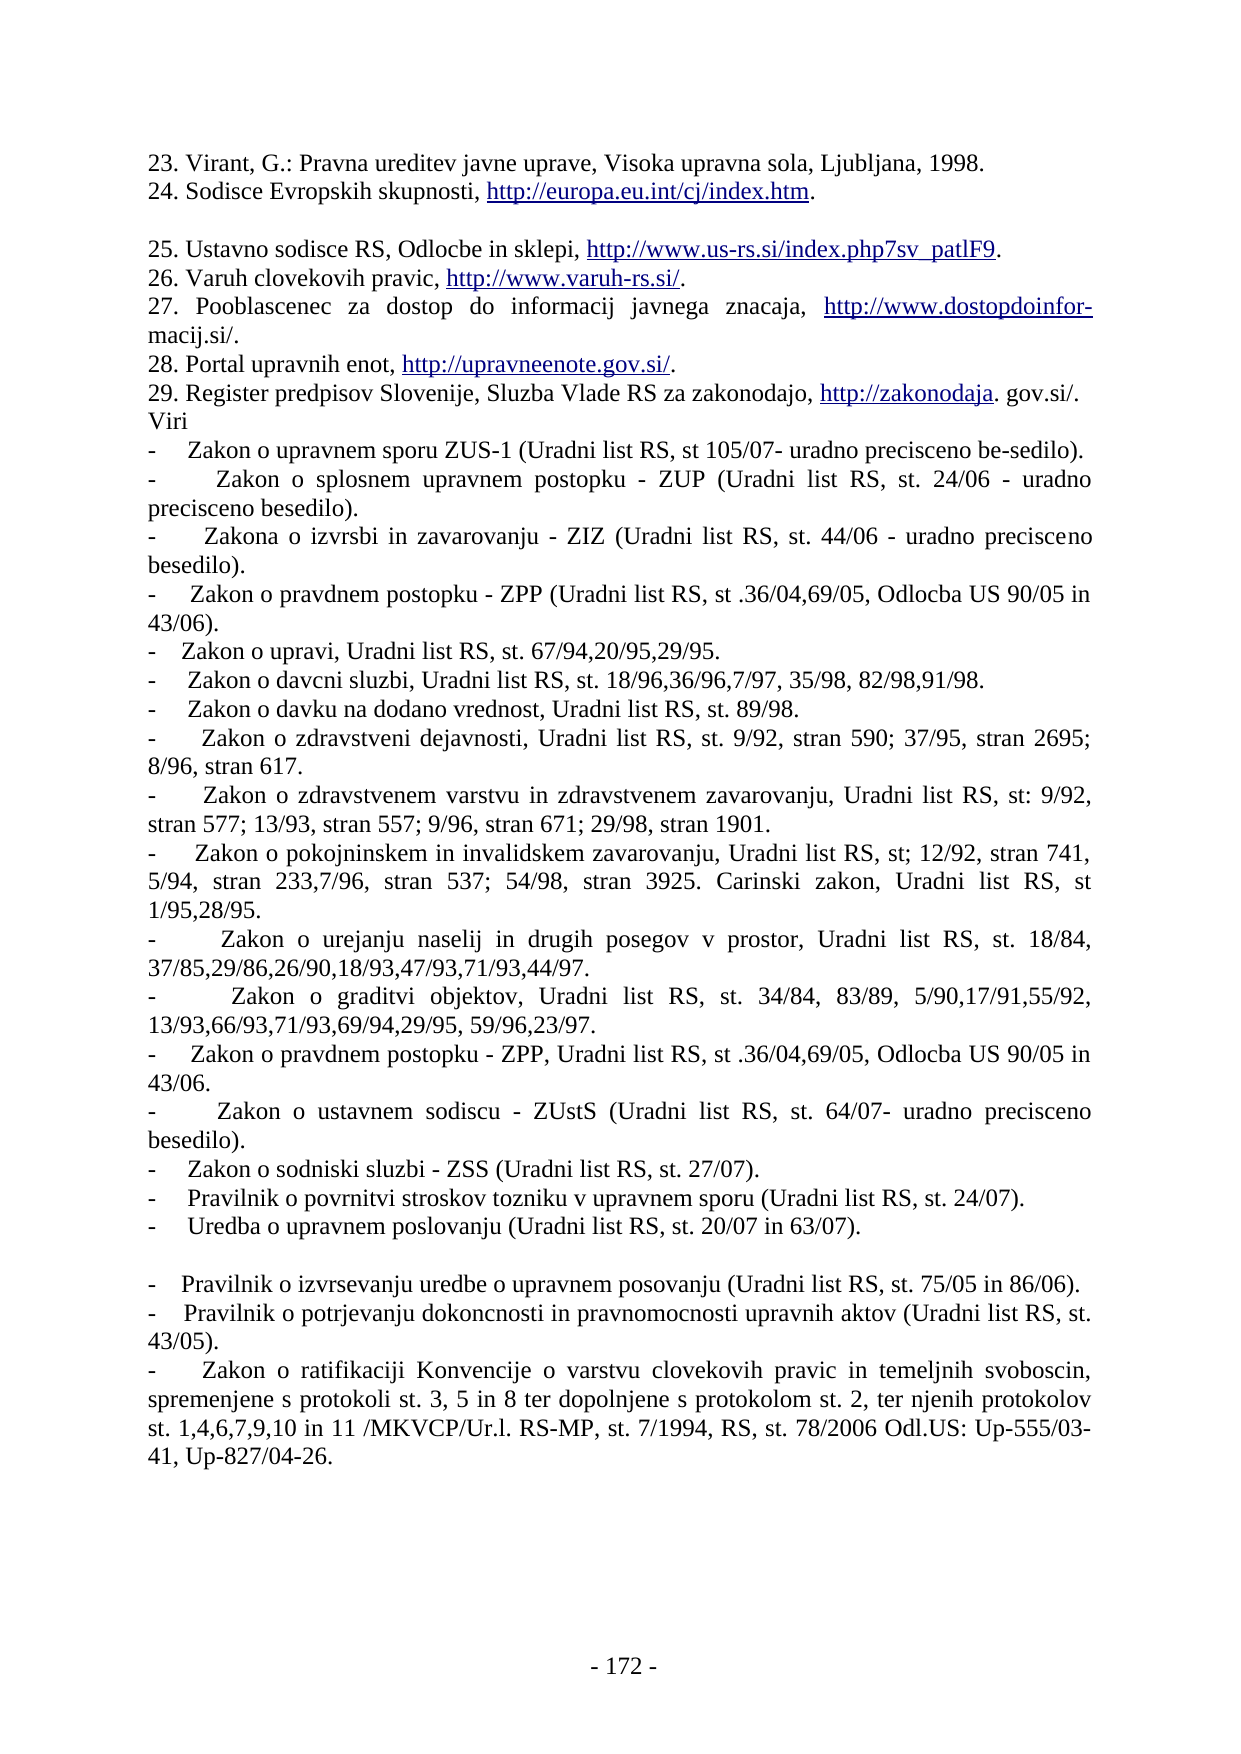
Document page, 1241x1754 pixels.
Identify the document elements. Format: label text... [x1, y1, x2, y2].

text - Zakon o ratifikaciji Konvencije o varstvu clovekovih pravic in temeljnih svoboscin, spremenjene s protokoli st. 3, 5 in 8 ter dopolnjene s protokolom st. 2, ter njenih protokolov st. 1,4,6,7,9,10 in 11 /MKVCP/Ur.l. RS-MP, st. 7/1994, RS, st. 78/2006 Odl.US: Up-555/03-41, Up-827/04-26. [148, 1355, 1093, 1470]
text - Zakon o zdravstvenem varstvu in zdravstvenem zavarovanju, Uradni list RS, st: 9/92, stran 577; 13/93, stran 557; 9/96, stran 671; 29/98, stran 1901. [148, 780, 1093, 838]
text - Pravilnik o povrnitvi stroskov tozniku v upravnem sporu (Uradni list RS, st. 24/07). [148, 1183, 1093, 1211]
text 25. Ustavno sodisce RS, Odlocbe in sklepi, http://www.us-rs.si/index.php7sv_patlF9. [148, 234, 1093, 263]
text - Zakon o splosnem upravnem postopku - ZUP (Uradni list RS, st. 24/06 - uradno precisceno besedilo). [148, 464, 1093, 521]
text - Zakon o pravdnem postopku - ZPP, Uradni list RS, st .36/04,69/05, Odlocba US 90/05 in 43/06. [148, 1039, 1093, 1096]
text - Zakon o graditvi objektov, Uradni list RS, st. 34/84, 83/89, 5/90,17/91,55/92, 13/93,66/93,71/93,69/94,29/95, 59/96,23/97. [148, 981, 1093, 1039]
text - Zakon o urejanju naselij in drugih posegov v prostor, Uradni list RS, st. 18/84, 37/85,29/86,26/90,18/93,47/93,71/93,44/97. [148, 924, 1093, 981]
text - Pravilnik o izvrsevanju uredbe o upravnem posovanju (Uradni list RS, st. 75/05 in 86/06). [148, 1269, 1093, 1298]
text 28. Portal upravnih enot, http://upravneenote.gov.si/. [148, 349, 1093, 378]
text Viri [148, 406, 1093, 435]
text - Zakon o ustavnem sodiscu - ZUstS (Uradni list RS, st. 64/07- uradno precisceno besedilo). [148, 1096, 1093, 1154]
text 23. Virant, G.: Pravna ureditev javne uprave, Visoka upravna sola, Ljubljana, 1998. [148, 148, 1093, 176]
text 26. Varuh clovekovih pravic, http://www.varuh-rs.si/. [148, 263, 1093, 291]
text 24. Sodisce Evropskih skupnosti, http://europa.eu.int/cj/index.htm. [148, 176, 1093, 205]
text - Zakon o pokojninskem in invalidskem zavarovanju, Uradni list RS, st; 12/92, stran 741, 5/94, stran 233,7/96, stran 537; 54/98, stran 3925. Carinski zakon, Uradni list RS, st 1/95,28/95. [148, 838, 1093, 924]
text - Uredba o upravnem poslovanju (Uradni list RS, st. 20/07 in 63/07). [148, 1211, 1093, 1240]
text - Pravilnik o potrjevanju dokoncnosti in pravnomocnosti upravnih aktov (Uradni list RS, st. 43/05). [148, 1298, 1093, 1355]
text - Zakon o pravdnem postopku - ZPP (Uradni list RS, st .36/04,69/05, Odlocba US 90/05 in 43/06). [148, 579, 1093, 636]
text - Zakon o davku na dodano vrednost, Uradni list RS, st. 89/98. [148, 694, 1093, 723]
text - Zakon o sodniski sluzbi - ZSS (Uradni list RS, st. 27/07). [148, 1154, 1093, 1183]
text 29. Register predpisov Slovenije, Sluzba Vlade RS za zakonodajo, http://zakonodaja. gov.si/. [148, 378, 1093, 406]
text - Zakon o davcni sluzbi, Uradni list RS, st. 18/96,36/96,7/97, 35/98, 82/98,91/98. [148, 665, 1093, 694]
text - Zakona o izvrsbi in zavarovanju - ZIZ (Uradni list RS, st. 44/06 - uradno precisce­no besedilo). [148, 521, 1093, 579]
text - Zakon o upravi, Uradni list RS, st. 67/94,20/95,29/95. [148, 636, 1093, 665]
text - Zakon o zdravstveni dejavnosti, Uradni list RS, st. 9/92, stran 590; 37/95, stran 2695; 8/96, stran 617. [148, 723, 1093, 780]
text - Zakon o upravnem sporu ZUS-1 (Uradni list RS, st 105/07- uradno precisceno be-sedilo). [148, 435, 1093, 464]
text 27. Pooblascenec za dostop do informacij javnega znacaja, http://www.dostopdoinfor-macij.si/. [148, 291, 1093, 349]
